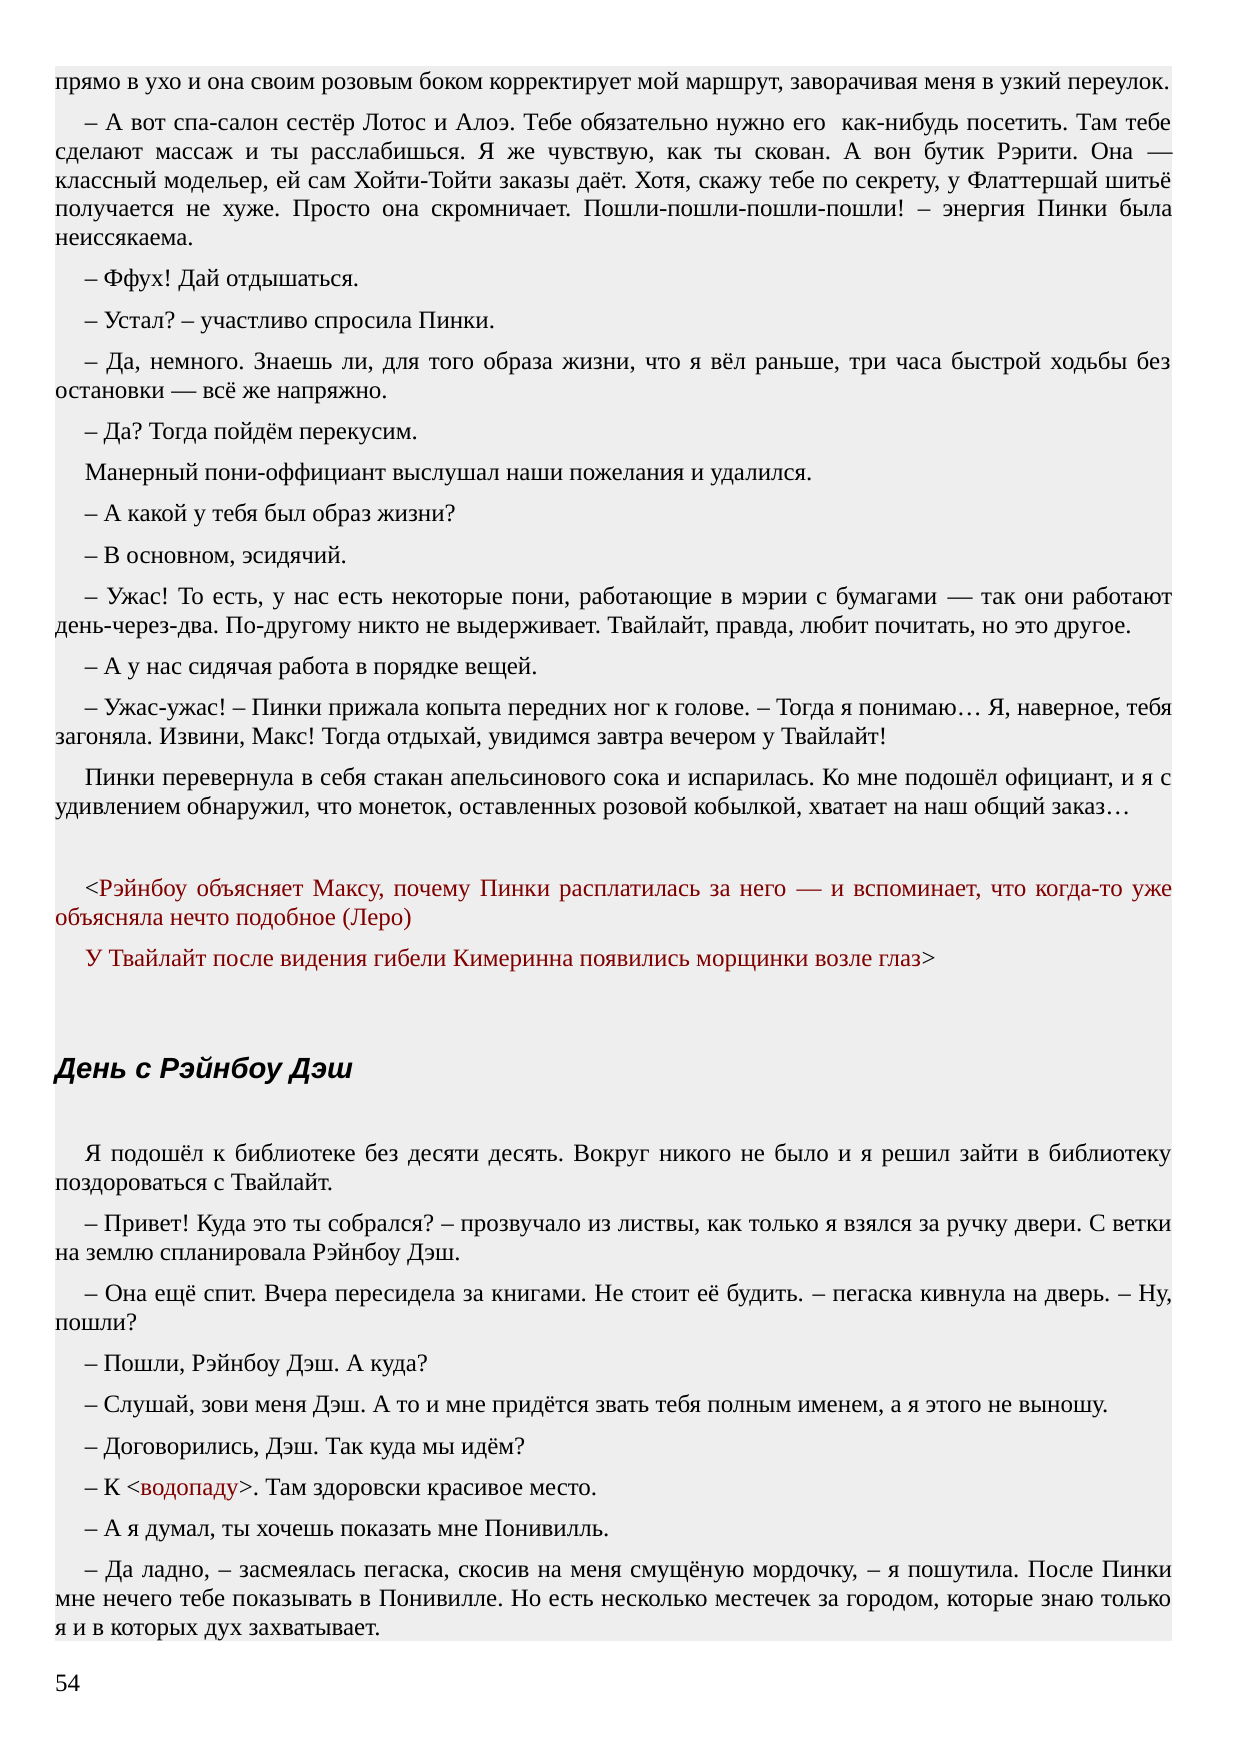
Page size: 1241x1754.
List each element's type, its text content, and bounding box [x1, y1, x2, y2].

text Я подошёл к библиотеке без десяти десять. Вокруг никого не было и я решил зайти в библиотеку поздороваться с Твайлайт. [55, 1138, 1172, 1196]
text – Да, немного. Знаешь ли, для того образа жизни, что я вёл раньше, три часа быстрой ходьбы без остановки — всё же напряжно. [55, 346, 1172, 403]
text – Да? Тогда пойдём перекусим. [55, 416, 1172, 445]
subtitle День с Рэйнбоу Дэш [55, 1051, 1172, 1084]
text – Ужас! То есть, у нас есть некоторые пони, работающие в мэрии с бумагами — так они работают день-через-два. По-другому никто не выдерживает. Твайлайт, правда, любит почитать, но это другое. [55, 581, 1172, 638]
text – А вот спа-салон сестёр Лотос и Алоэ. Тебе обязательно нужно его как-нибудь посетить. Там тебе сделают массаж и ты расслабишься. Я же чувствую, как ты скован. А вон бутик Рэрити. Она — классный модельер, ей сам Хойти-Тойти заказы даёт. Хотя, скажу тебе по секрету, у Флаттершай шитьё получается не хуже. Просто она скромничает. Пошли-пошли-пошли-пошли! – энергия Пинки была неиссякаема. [55, 107, 1172, 251]
text Пинки перевернула в себя стакан апельсинового сока и испарилась. Ко мне подошёл официант, и я с удивлением обнаружил, что монеток, оставленных розовой кобылкой, хватает на наш общий заказ… [55, 762, 1172, 820]
text прямо в ухо и она своим розовым боком корректирует мой маршрут, заворачивая меня в узкий переулок. [55, 66, 1172, 95]
text – А какой у тебя был образ жизни? [55, 498, 1172, 527]
text – Ффух! Дай отдышаться. [55, 263, 1172, 292]
text – В основном, эсидячий. [55, 540, 1172, 568]
text – Слушай, зови меня Дэш. А то и мне придётся звать тебя полным именем, а я этого не выношу. [55, 1389, 1172, 1418]
text – К <водопаду>. Там здоровски красивое место. [55, 1472, 1172, 1501]
text – Да ладно, – засмеялась пегаска, скосив на меня смущёную мордочку, – я пошутила. После Пинки мне нечего тебе показывать в Понивилле. Но есть несколько местечек за городом, которые знаю только я и в которых дух захватывает. [55, 1554, 1172, 1641]
text Манерный пони-оффициант выслушал наши пожелания и удалился. [55, 457, 1172, 486]
text – А я думал, ты хочешь показать мне Понивилль. [55, 1513, 1172, 1542]
text – Устал? – участливо спросила Пинки. [55, 305, 1172, 333]
text – Она ещё спит. Вчера пересидела за книгами. Не стоит её будить. – пегаска кивнула на дверь. – Ну, пошли? [55, 1278, 1172, 1336]
text У Твайлайт после видения гибели Кимеринна появились морщинки возле глаз> [55, 943, 1172, 972]
text – Ужас-ужас! – Пинки прижала копыта передних ног к голове. – Тогда я понимаю… Я, наверное, тебя загоняла. Извини, Макс! Тогда отдыхай, увидимся завтра вечером у Твайлайт! [55, 692, 1172, 750]
text <Рэйнбоу объясняет Максу, почему Пинки расплатилась за него — и вспоминает, что когда-то уже объясняла нечто подобное (Леро) [55, 873, 1172, 931]
text – Договорились, Дэш. Так куда мы идём? [55, 1431, 1172, 1459]
text – Привет! Куда это ты собрался? – прозвучало из листвы, как только я взялся за ручку двери. С ветки на землю спланировала Рэйнбоу Дэш. [55, 1208, 1172, 1266]
text – А у нас сидячая работа в порядке вещей. [55, 651, 1172, 680]
text – Пошли, Рэйнбоу Дэш. А куда? [55, 1348, 1172, 1377]
